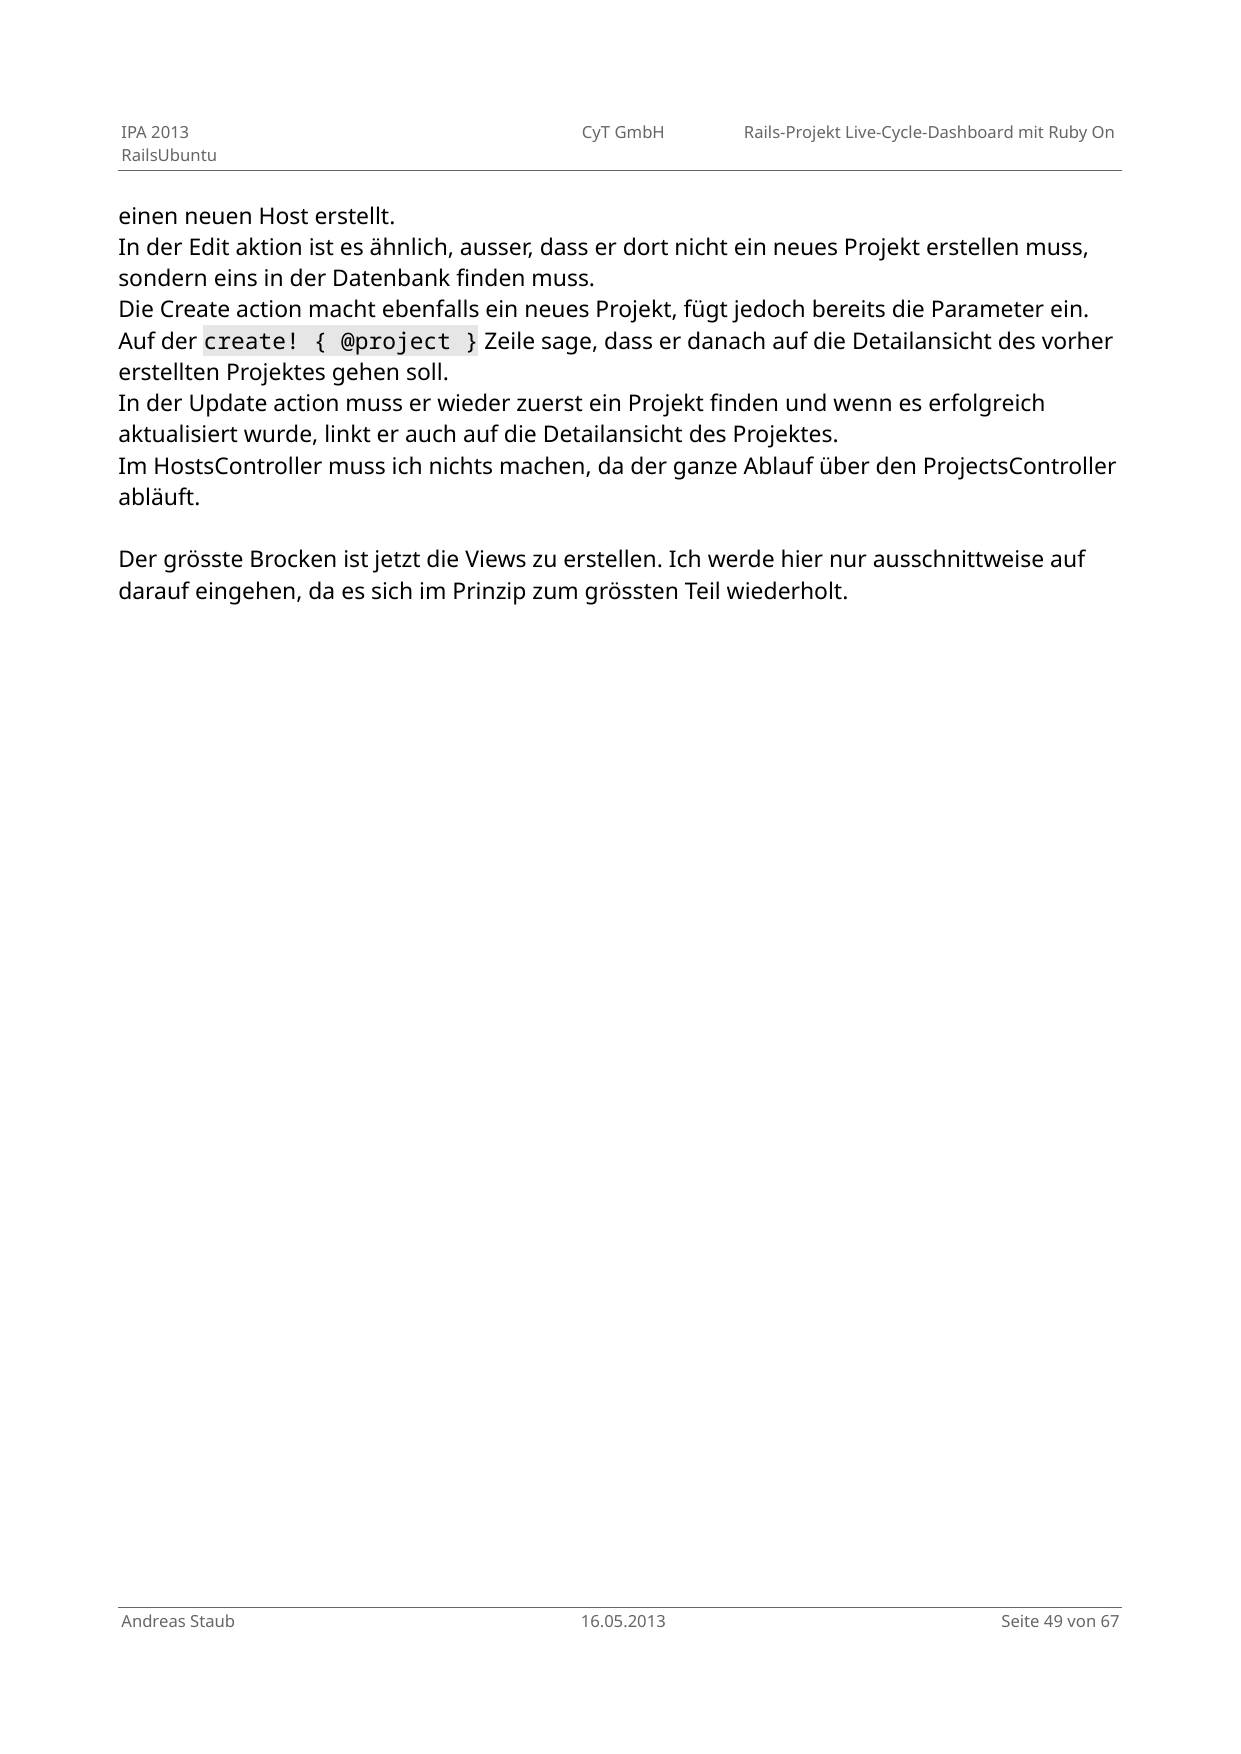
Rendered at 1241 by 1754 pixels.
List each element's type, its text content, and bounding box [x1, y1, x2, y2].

text In der Edit aktion ist es ähnlich, ausser, dass er dort nicht ein neues Projekt erstellen muss, sondern eins in der Datenbank finden muss. [118, 231, 1122, 293]
text einen neuen Host erstellt. [118, 200, 1122, 231]
text In der Update action muss er wieder zuerst ein Projekt finden und wenn es erfolgreich aktualisiert wurde, linkt er auch auf die Detailansicht des Projektes. [118, 387, 1122, 450]
text Der grösste Brocken ist jetzt die Views zu erstellen. Ich werde hier nur ausschnittweise auf darauf eingehen, da es sich im Prinzip zum grössten Teil wiederholt. [118, 543, 1122, 606]
text Im HostsController muss ich nichts machen, da der ganze Ablauf über den ProjectsController abläuft. [118, 450, 1122, 512]
text Die Create action macht ebenfalls ein neues Projekt, fügt jedoch bereits die Parameter ein. Auf der create! { @project } Zeile sage, dass er danach auf die Detailansicht des vorher erstellten Projektes gehen soll. [118, 293, 1122, 387]
